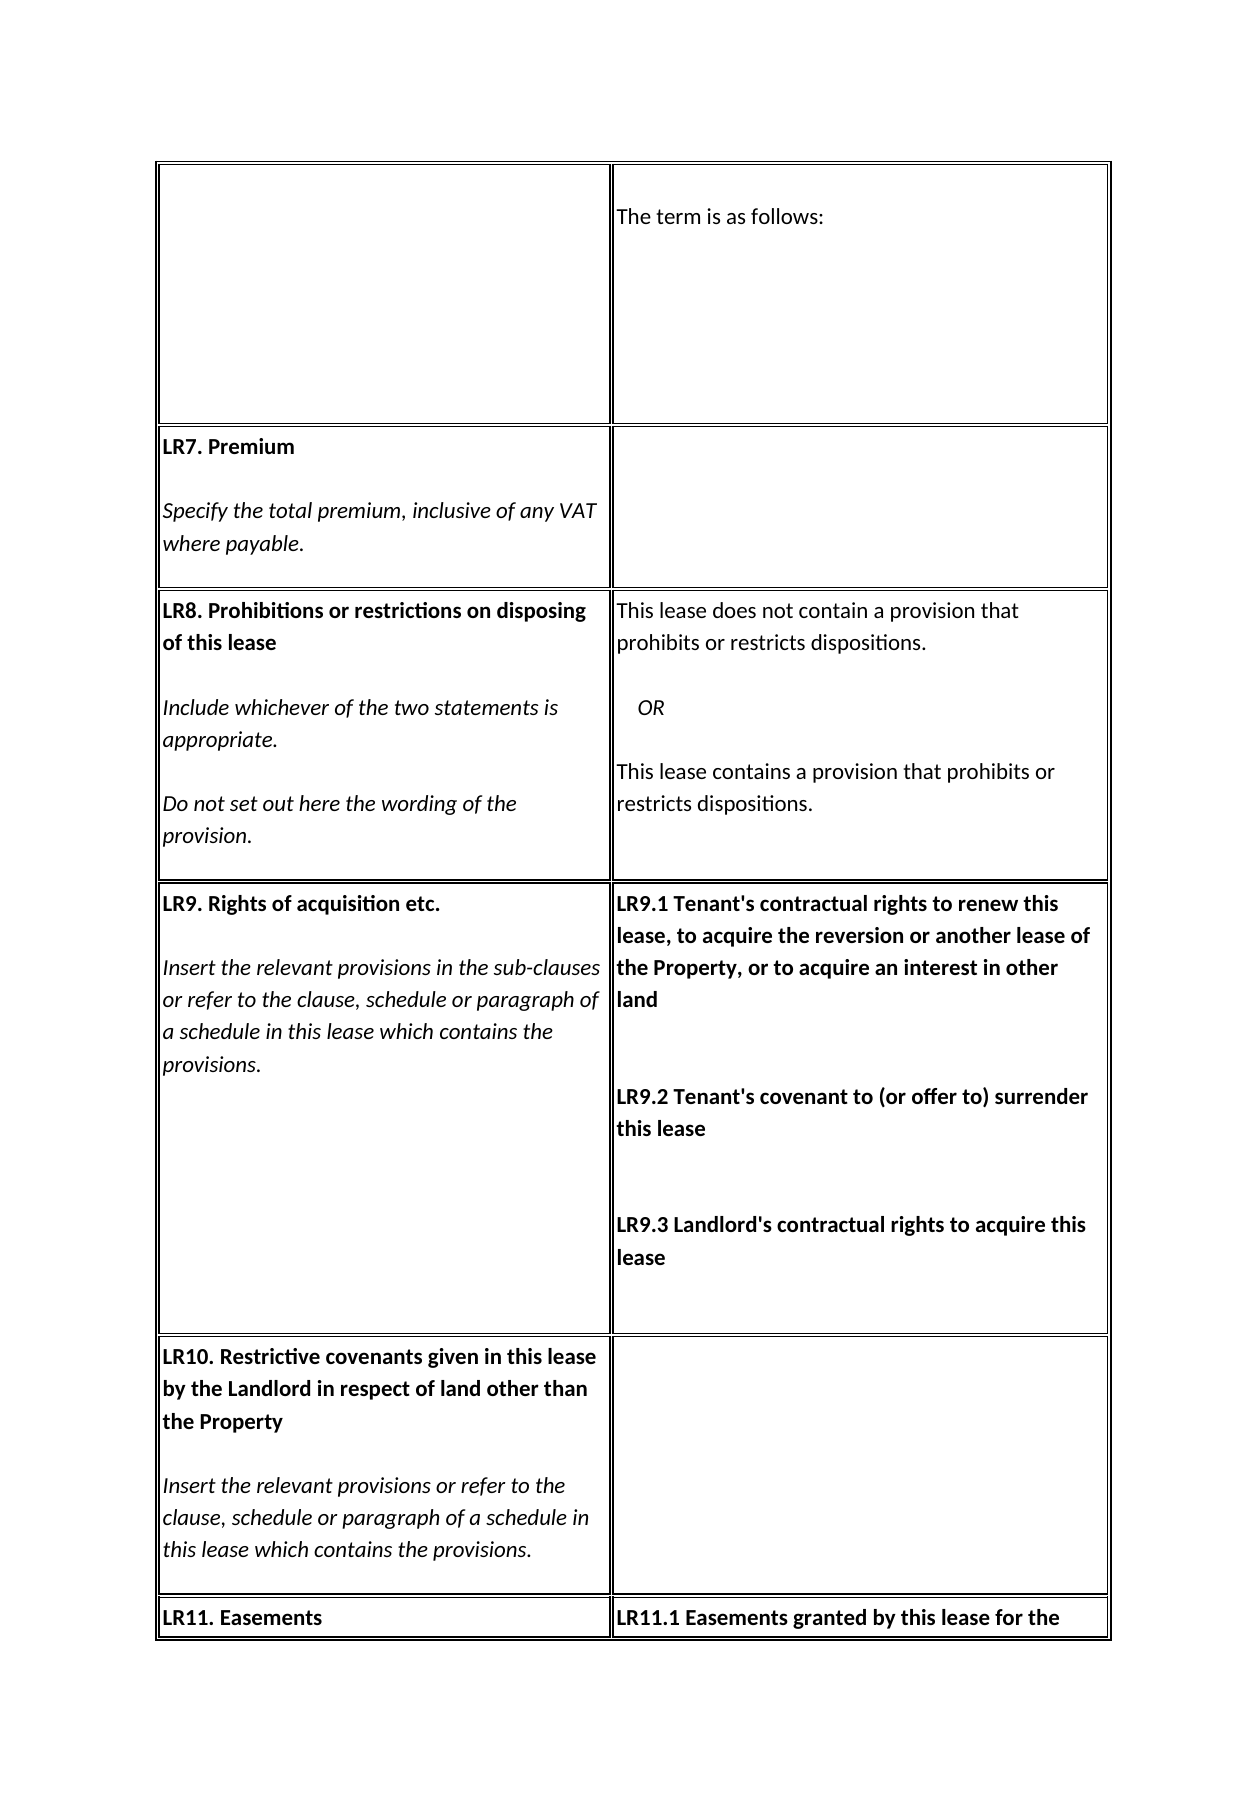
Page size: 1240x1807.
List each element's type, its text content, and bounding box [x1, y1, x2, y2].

table_cell LR10. Restrictive covenants given in this lease by the Landlord in respect of land other than the Property Insert the relevant provisions or refer to the clause, schedule or paragraph of a schedule in this lease which contains the provisions. [160, 1337, 609, 1593]
table_cell This lease does not contain a provision that prohibits or restricts dispositions. OR This lease contains a provision that prohibits or restricts dispositions. [614, 591, 1107, 879]
table_cell LR9.1 Tenant's contractual rights to renew this lease, to acquire the reversion or another lease of the Property, or to acquire an interest in other land LR9.2 Tenant's covenant to (or offer to) surrender this lease LR9.3 Landlord's contractual rights to acquire this lease [614, 884, 1107, 1333]
table_cell LR7. Premium Specify the total premium, inclusive of any VAT where payable. [160, 427, 609, 586]
table_cell LR8. Prohibitions or restrictions on disposing of this lease Include whichever of the two statements is appropriate. Do not set out here the wording of the provision. [160, 591, 609, 879]
table_cell LR11.1 Easements granted by this lease for the [614, 1598, 1107, 1636]
table_cell The term is as follows: [614, 165, 1107, 422]
table_cell [614, 1337, 1107, 1593]
table_cell [160, 165, 609, 422]
table_cell [614, 427, 1107, 586]
table_cell LR9. Rights of acquisition etc. Insert the relevant provisions in the sub-clauses or refer to the clause, schedule or paragraph of a schedule in this lease which contains the provisions. [160, 884, 609, 1333]
table_cell LR11. Easements [160, 1598, 609, 1636]
